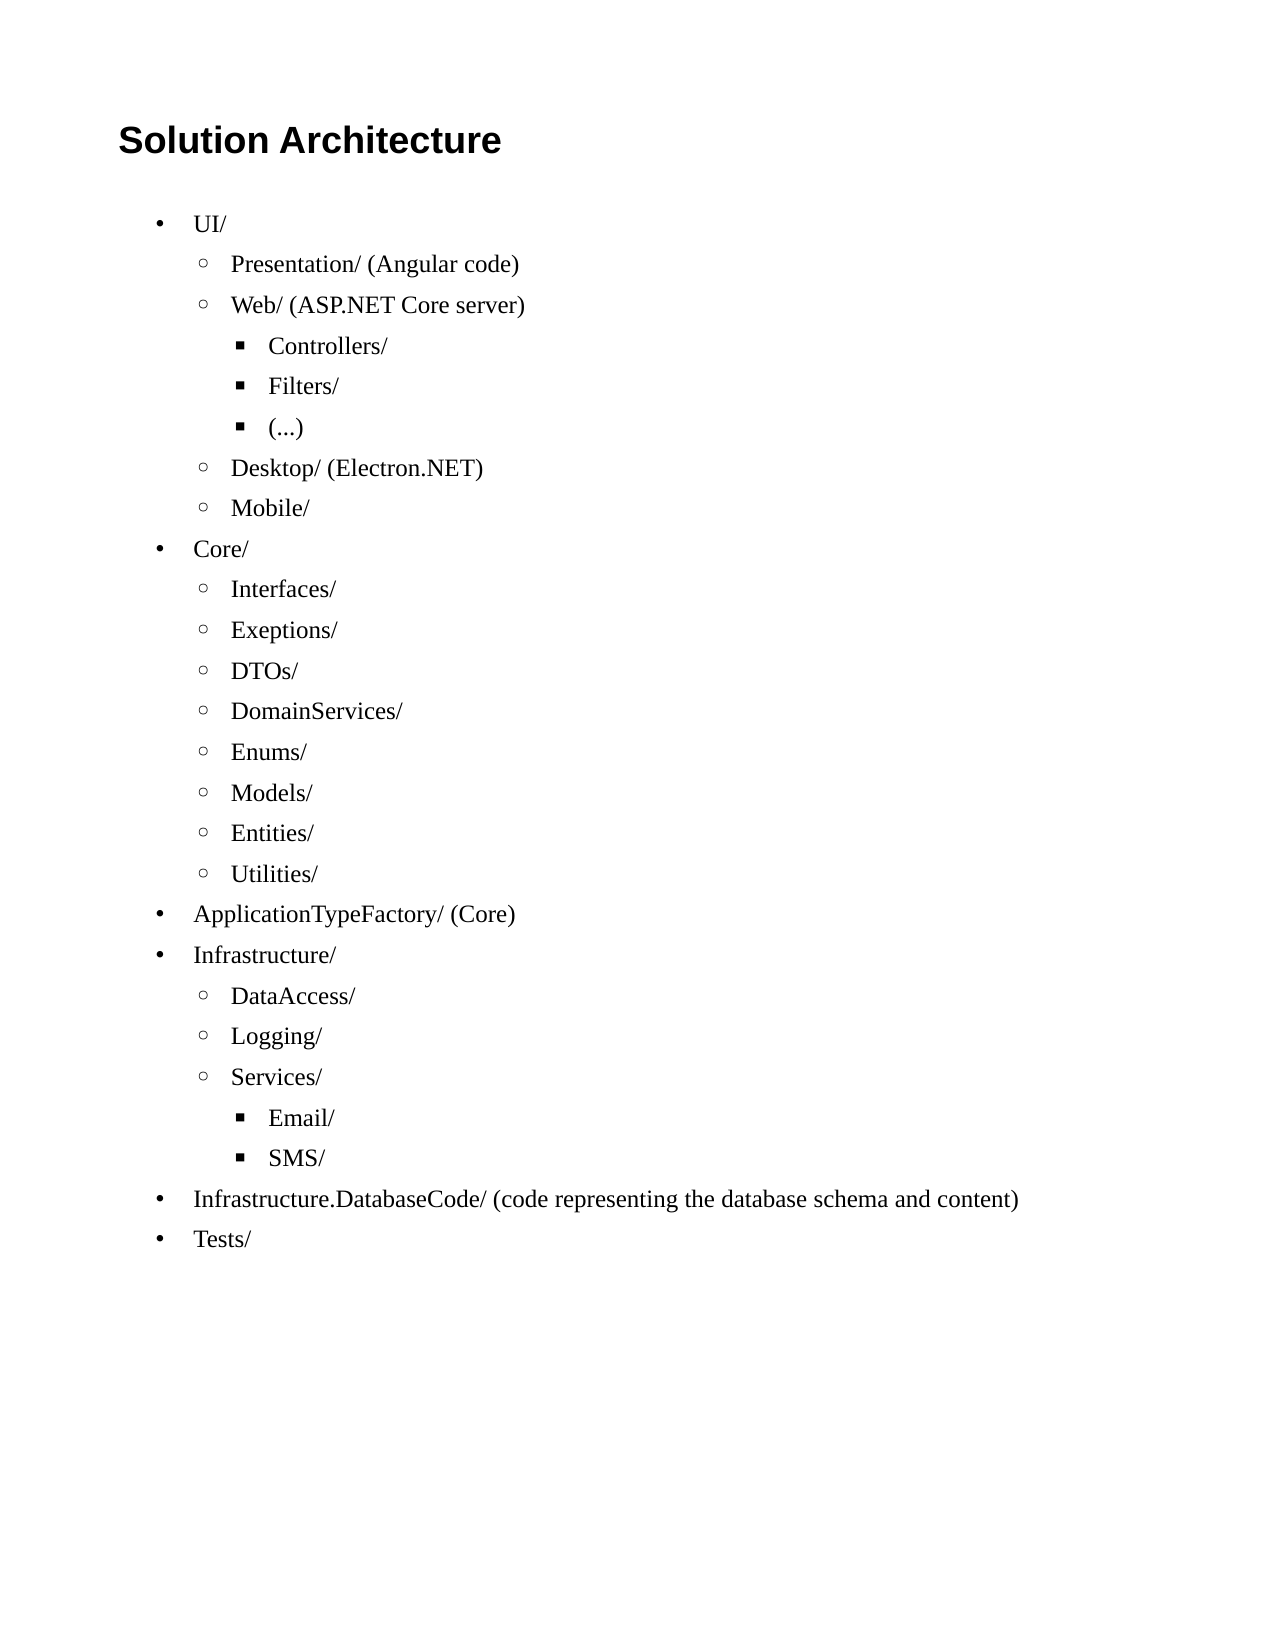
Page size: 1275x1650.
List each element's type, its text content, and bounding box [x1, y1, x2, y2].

list Interfaces/ [193, 574, 1157, 603]
subtitle Solution Architecture [118, 118, 1157, 162]
list Mobile/ [193, 493, 1157, 522]
list Services/ [193, 1062, 1157, 1091]
list UI/ [156, 209, 1157, 238]
list Entities/ [193, 818, 1157, 847]
list Utilities/ [193, 859, 1157, 888]
list DTOs/ [193, 656, 1157, 684]
list Models/ [193, 778, 1157, 806]
list SMS/ [231, 1143, 1157, 1172]
list Presentation/ (Angular code) [193, 249, 1157, 278]
list Exeptions/ [193, 615, 1157, 644]
list Enums/ [193, 737, 1157, 766]
list Infrastructure/ [156, 940, 1157, 969]
list Web/ (ASP.NET Core server) [193, 290, 1157, 319]
list Logging/ [193, 1021, 1157, 1050]
list Email/ [231, 1103, 1157, 1131]
list ApplicationTypeFactory/ (Core) [156, 899, 1157, 928]
list Infrastructure.DatabaseCode/ (code representing the database schema and content) [156, 1184, 1157, 1213]
list Desktop/ (Electron.NET) [193, 453, 1157, 481]
list DomainServices/ [193, 696, 1157, 725]
list Controllers/ [231, 331, 1157, 359]
list Tests/ [156, 1224, 1157, 1253]
list (...) [231, 412, 1157, 441]
list Filters/ [231, 371, 1157, 400]
list DataAccess/ [193, 981, 1157, 1009]
list Core/ [156, 534, 1157, 563]
